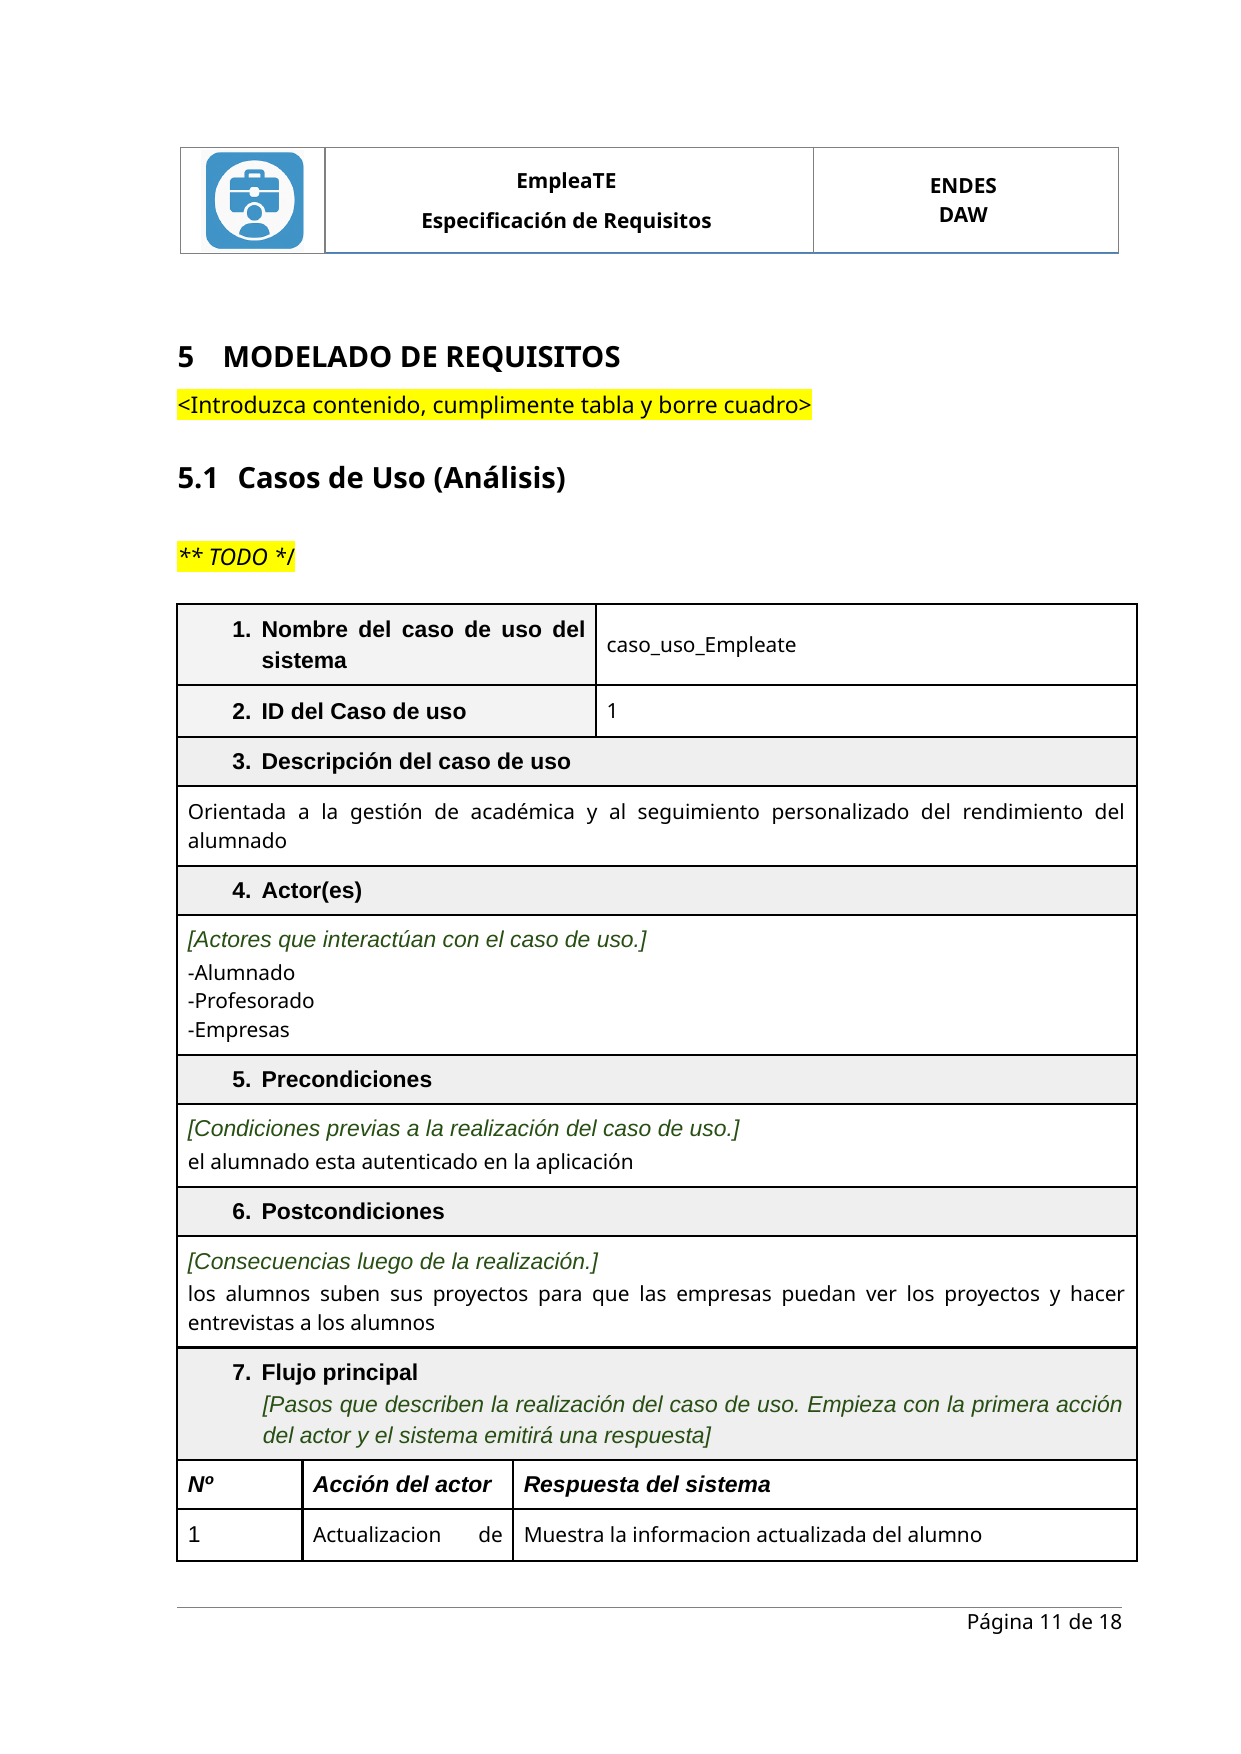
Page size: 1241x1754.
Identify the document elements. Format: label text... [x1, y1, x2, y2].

table_cell Nº [178, 1461, 301, 1508]
table_header Nombre del caso de uso del sistema [178, 605, 595, 684]
table_cell ID del Caso de uso [178, 686, 595, 736]
subtitle Casos de Uso (Análisis) [177, 457, 1122, 497]
table_cell [Actores que interactúan con el caso de uso.] -Alumnado -Profesorado -Empresas [178, 916, 1136, 1054]
picture [201, 150, 304, 252]
subtitle MODELADO DE REQUISITOS [177, 336, 1122, 376]
table_cell Muestra la informacion actualizada del alumno [514, 1510, 1136, 1559]
table_cell Acción del actor [304, 1461, 512, 1508]
table_cell 1 [597, 686, 1136, 736]
table_cell Postcondiciones [178, 1188, 1136, 1235]
text <Introduzca contenido, cumplimente tabla y borre cuadro> [177, 389, 1122, 420]
table_cell Descripción del caso de uso [178, 738, 1136, 785]
table_cell 1 [178, 1510, 301, 1559]
table_cell Actor(es) [178, 867, 1136, 914]
table_cell [Consecuencias luego de la realización.] los alumnos suben sus proyectos para que las empresas puedan ver los proyectos y hacer entrevistas a los alumnos [178, 1237, 1136, 1346]
table_header caso_uso_Empleate [597, 605, 1136, 684]
table_cell [Condiciones previas a la realización del caso de uso.] el alumnado esta autenticado en la aplicación [178, 1105, 1136, 1186]
text ** TODO */ [177, 541, 1122, 572]
table_cell Flujo principal [Pasos que describen la realización del caso de uso. Empieza con la primera acción del actor y el sistema emitirá una respuesta] [178, 1349, 1136, 1459]
table_cell Precondiciones [178, 1056, 1136, 1103]
table_cell Respuesta del sistema [514, 1461, 1136, 1508]
table_cell Orientada a la gestión de académica y al seguimiento personalizado del rendimiento del alumnado [178, 787, 1136, 864]
table_cell Actualizacion de [304, 1510, 512, 1559]
